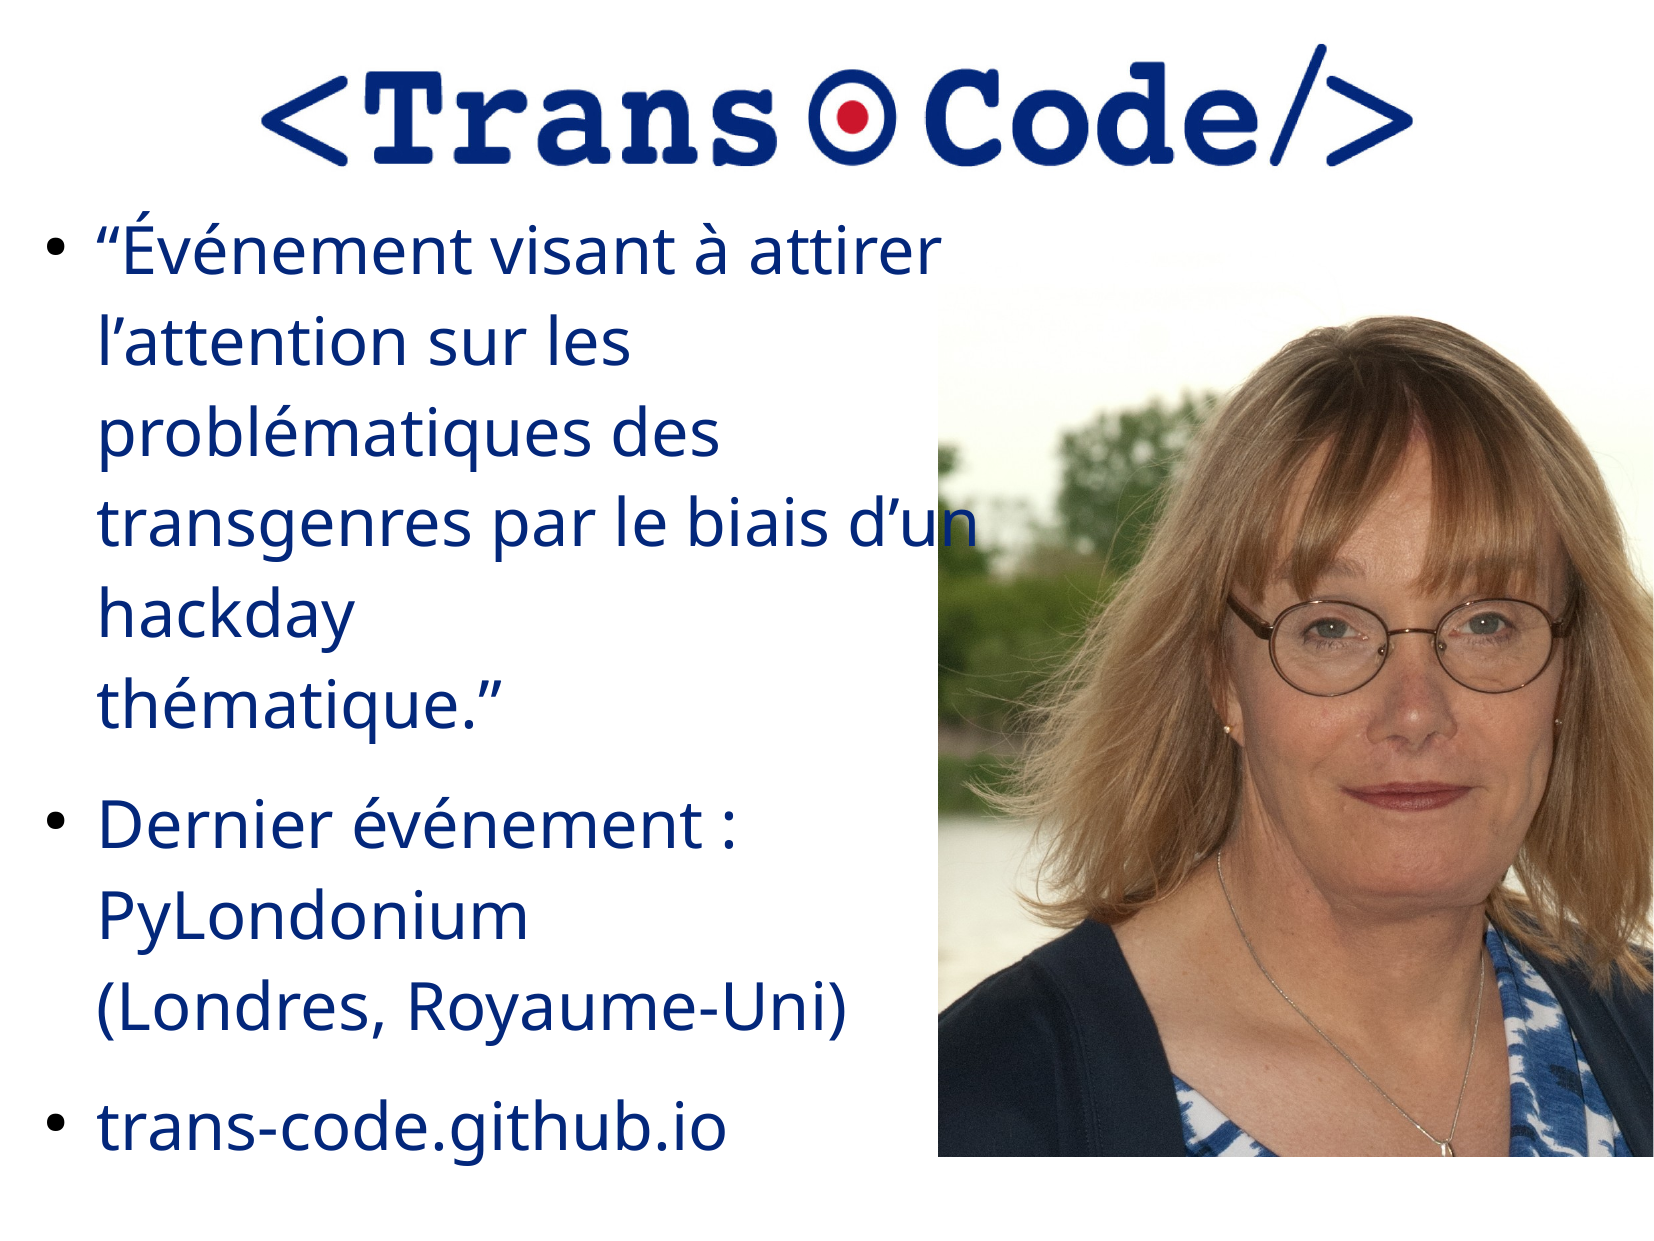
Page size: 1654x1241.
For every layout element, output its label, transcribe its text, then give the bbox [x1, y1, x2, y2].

list “Événement visant à attirer l’attention sur les problématiques des transgenres par le biais d’un hackday thématique.” Dernier événement : PyLondonium (Londres, Royaume-Uni) trans-code.github.io [25, 203, 1042, 1186]
picture [239, 16, 1654, 1157]
